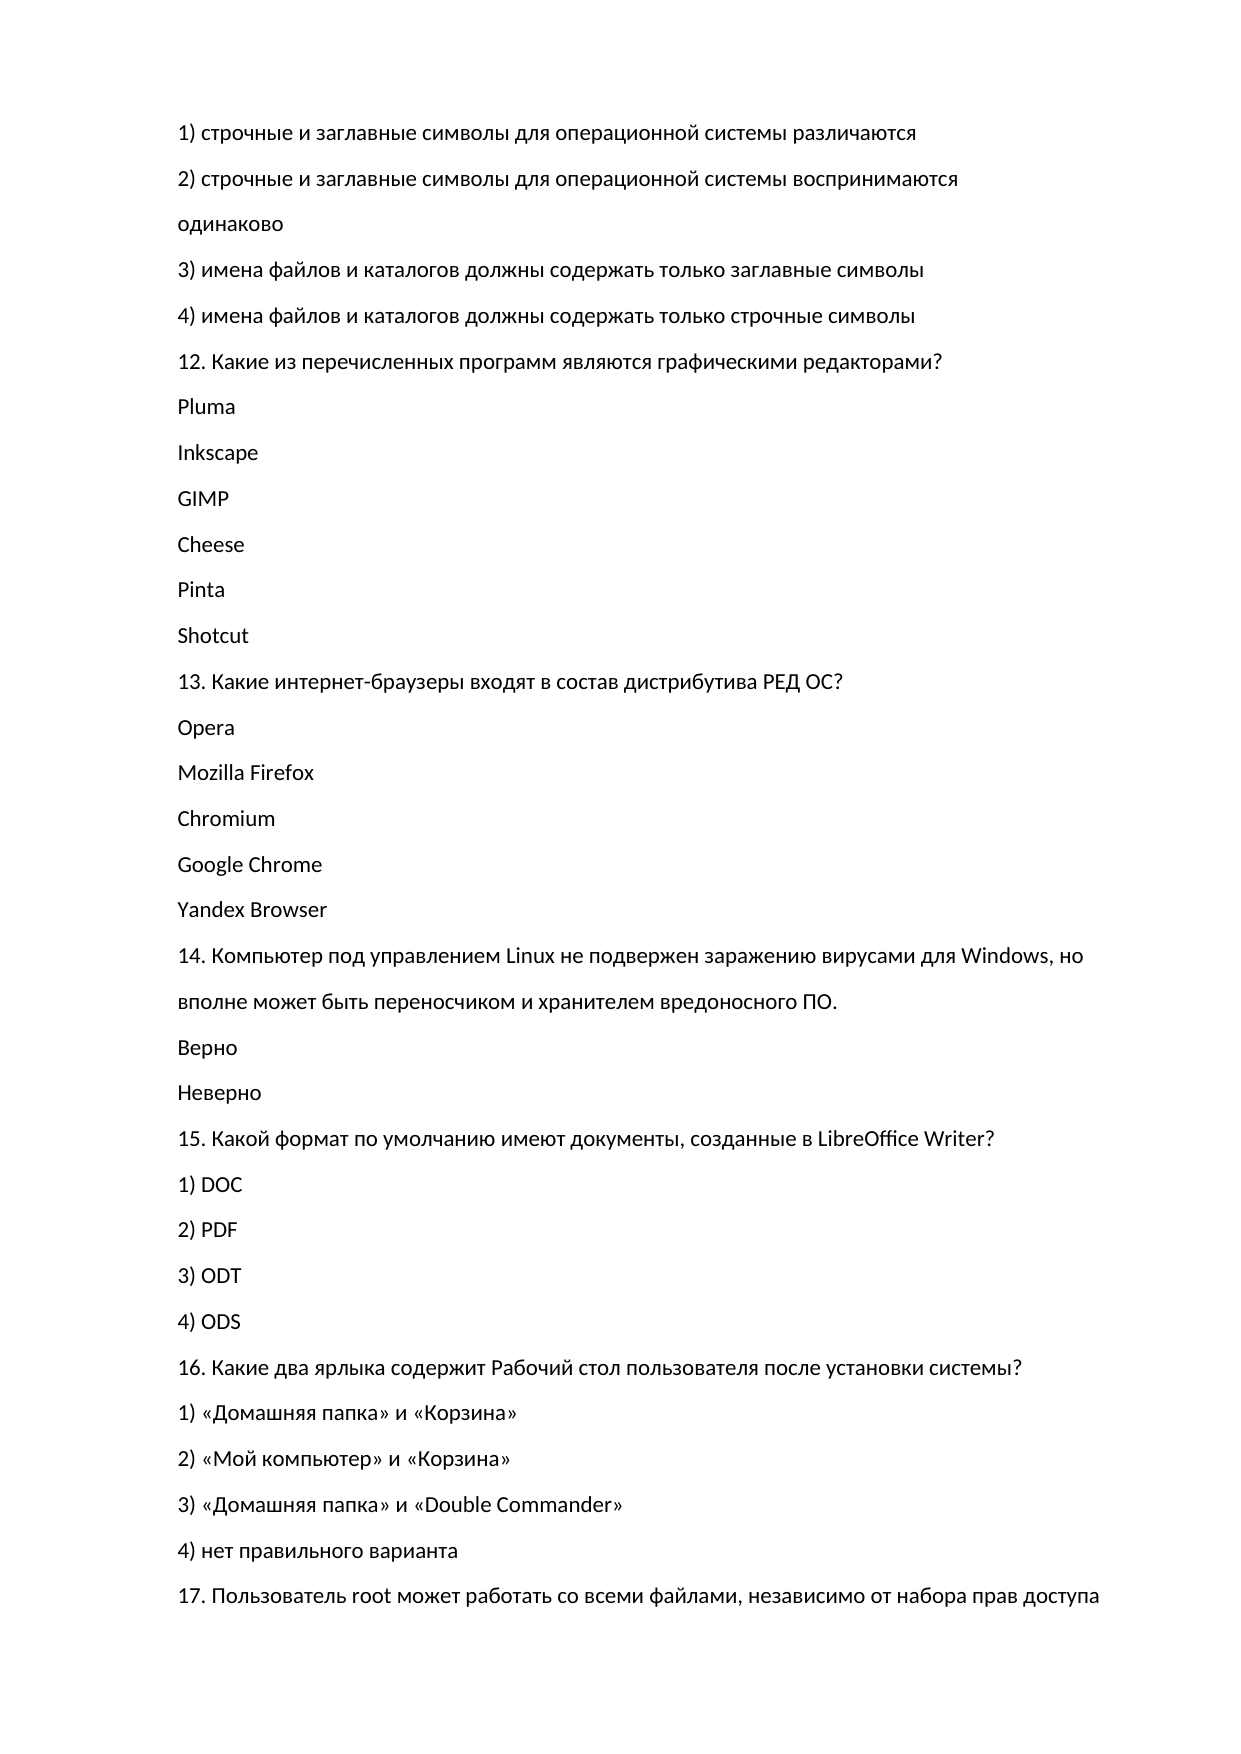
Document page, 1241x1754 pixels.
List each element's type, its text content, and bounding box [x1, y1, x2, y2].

text 2) «Мой компьютер» и «Корзина» [177, 1444, 1152, 1472]
text 12. Какие из перечисленных программ являются графическими редакторами? [177, 347, 1152, 375]
text Cheese [177, 530, 1152, 558]
text Неверно [177, 1078, 1152, 1106]
text одинаково [177, 209, 1152, 238]
text 1) строчные и заглавные символы для операционной системы различаются [177, 118, 1152, 146]
text Shotcut [177, 621, 1152, 649]
text 3) имена файлов и каталогов должны содержать только заглавные символы [177, 255, 1152, 283]
text 14. Компьютер под управлением Linux не подвержен заражению вирусами для Windows, но [177, 941, 1152, 969]
text 13. Какие интернет-браузеры входят в состав дистрибутива РЕД ОС? [177, 667, 1152, 695]
text Mozilla Firefox [177, 758, 1152, 786]
text Yandex Browser [177, 896, 1152, 923]
text вполне может быть переносчиком и хранителем вредоносного ПО. [177, 987, 1152, 1015]
text 4) ODS [177, 1307, 1152, 1335]
text 16. Какие два ярлыка содержит Рабочий стол пользователя после установки системы? [177, 1353, 1152, 1381]
text 3) ODT [177, 1261, 1152, 1289]
text Pluma [177, 392, 1152, 421]
text 3) «Домашняя папка» и «Double Commander» [177, 1490, 1152, 1518]
text Pinta [177, 575, 1152, 603]
text 15. Какой формат по умолчанию имеют документы, созданные в LibreOffice Writer? [177, 1124, 1152, 1152]
text 4) имена файлов и каталогов должны содержать только строчные символы [177, 301, 1152, 329]
text 2) строчные и заглавные символы для операционной системы воспринимаются [177, 164, 1152, 192]
text GIMP [177, 484, 1152, 512]
text 2) PDF [177, 1216, 1152, 1244]
text 1) «Домашняя папка» и «Корзина» [177, 1398, 1152, 1427]
text Opera [177, 713, 1152, 741]
text 4) нет правильного варианта [177, 1536, 1152, 1564]
text Google Chrome [177, 850, 1152, 878]
text Chromium [177, 804, 1152, 832]
text Inkscape [177, 438, 1152, 466]
text 1) DOC [177, 1170, 1152, 1198]
text Верно [177, 1033, 1152, 1061]
text 17. Пользователь root может работать со всеми файлами, независимо от набора прав доступа [177, 1581, 1152, 1609]
